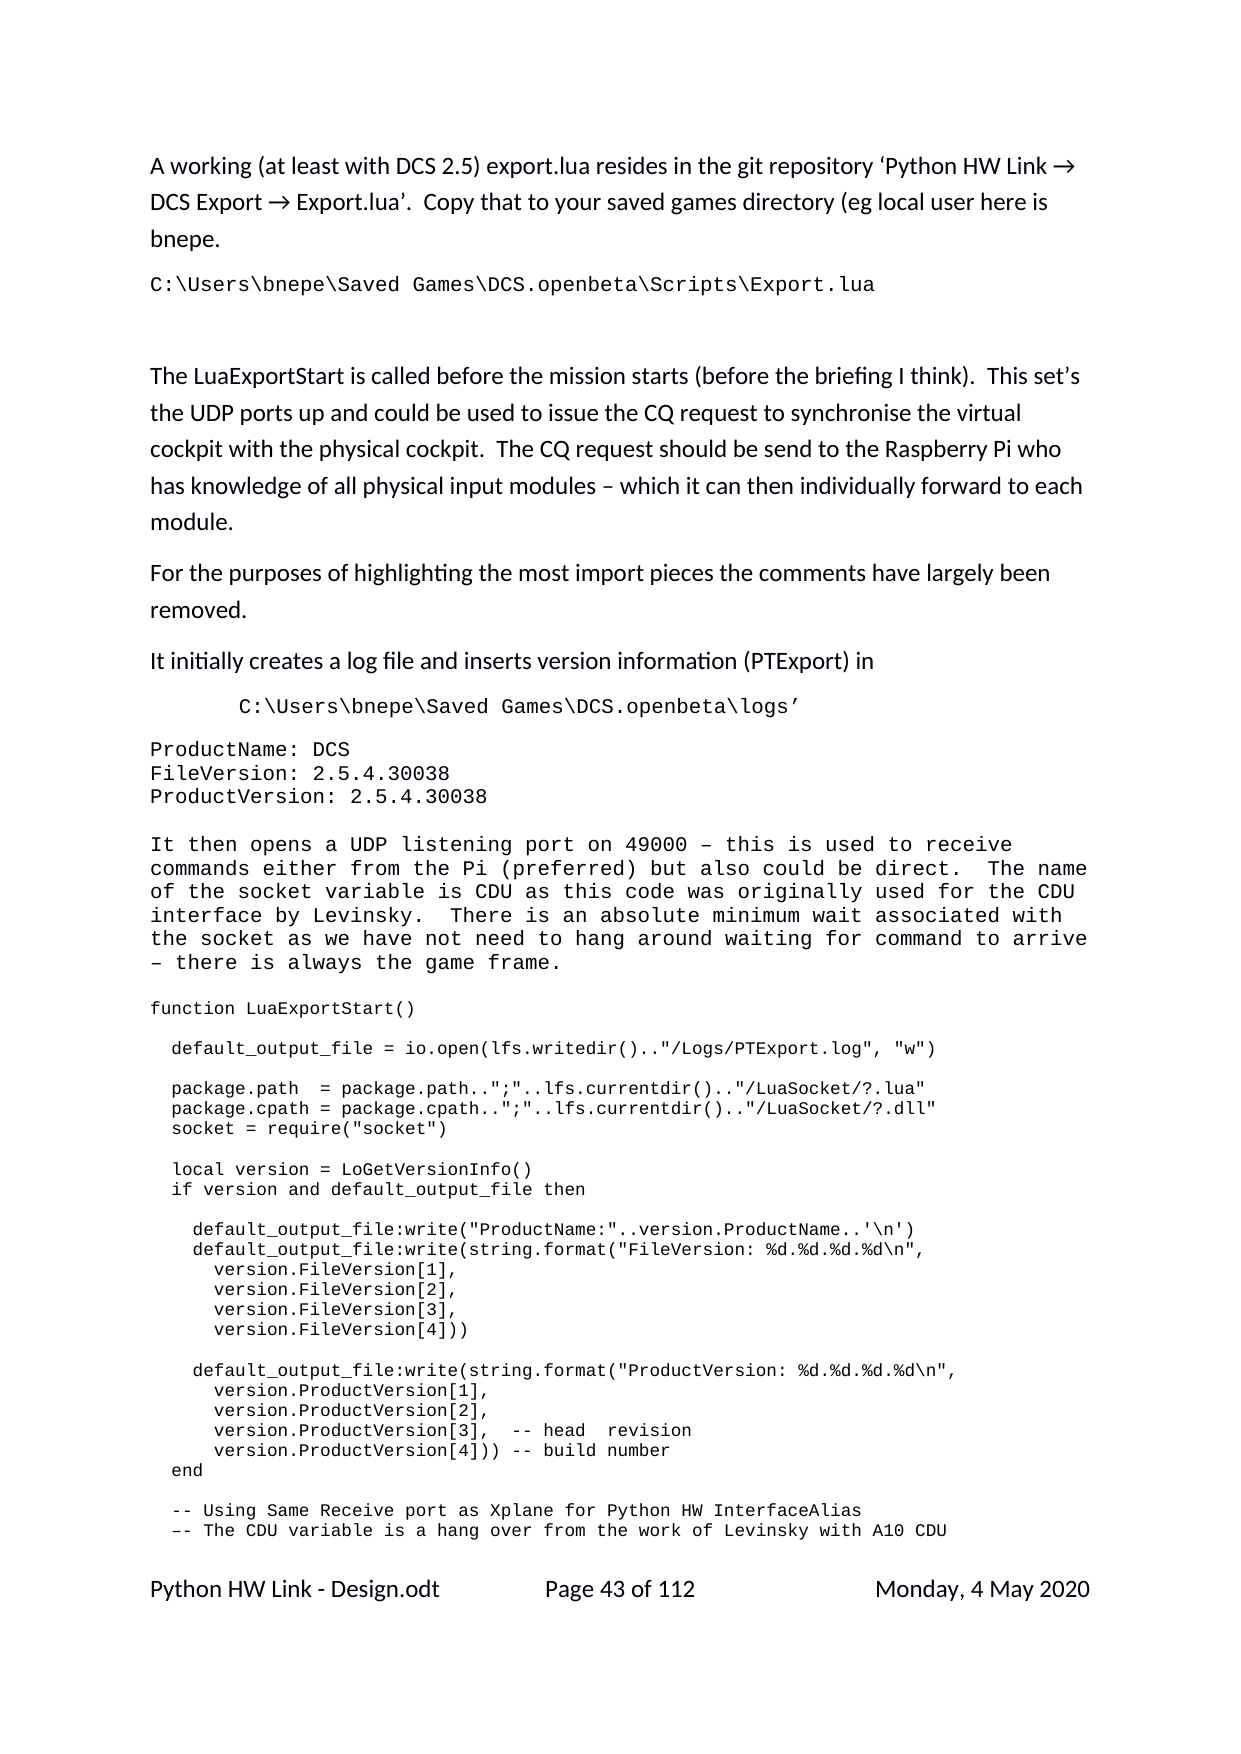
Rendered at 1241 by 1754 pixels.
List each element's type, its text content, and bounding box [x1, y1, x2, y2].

text default_output_file:write(string.format("FileVersion: %d.%d.%d.%d\n", [150, 1241, 1090, 1261]
text C:\Users\bnepe\Saved Games\DCS.openbeta\logs’ [150, 696, 1090, 720]
text version.FileVersion[3], [150, 1301, 1090, 1321]
text C:\Users\bnepe\Saved Games\DCS.openbeta\Scripts\Export.lua [150, 274, 1090, 298]
text default_output_file:write("ProductName:"..version.ProductName..'\n') [150, 1221, 1090, 1241]
text package.cpath = package.cpath..";"..lfs.currentdir().."/LuaSocket/?.dll" [150, 1100, 1090, 1120]
text –- The CDU variable is a hang over from the work of Levinsky with A10 CDU [150, 1522, 1090, 1542]
text version.ProductVersion[4])) -- build number [150, 1442, 1090, 1462]
text end [150, 1462, 1090, 1482]
text version.FileVersion[2], [150, 1281, 1090, 1301]
text ProductVersion: 2.5.4.30038 [150, 787, 1090, 810]
text version.FileVersion[4])) [150, 1321, 1090, 1341]
text version.ProductVersion[1], [150, 1381, 1090, 1401]
text The LuaExportStart is called before the mission starts (before the briefing I think). This set’s the UDP ports up and could be used to issue the CQ request to synchronise the virtual cockpit with the physical cockpit. The CQ request should be send to the Raspberry Pi who has knowledge of all physical input modules – which it can then individually forward to each module. [150, 360, 1090, 537]
text if version and default_output_file then [150, 1180, 1090, 1200]
text function LuaExportStart() [150, 999, 1090, 1019]
text It initially creates a log file and inserts version information (PTExport) in [150, 645, 1090, 676]
text default_output_file:write(string.format("ProductVersion: %d.%d.%d.%d\n", [150, 1361, 1090, 1381]
text -- Using Same Receive port as Xplane for Python HW InterfaceAlias [150, 1502, 1090, 1522]
text ProductName: DCS [150, 739, 1090, 763]
text version.ProductVersion[2], [150, 1401, 1090, 1422]
text local version = LoGetVersionInfo() [150, 1160, 1090, 1180]
text For the purposes of highlighting the most import pieces the comments have largely been removed. [150, 557, 1090, 624]
text version.ProductVersion[3], -- head revision [150, 1422, 1090, 1442]
text default_output_file = io.open(lfs.writedir().."/Logs/PTExport.log", "w") [150, 1039, 1090, 1060]
text FileVersion: 2.5.4.30038 [150, 763, 1090, 787]
text A working (at least with DCS 2.5) export.lua resides in the git repository ‘Python HW Link → DCS Export → Export.lua’. Copy that to your saved games directory (eg local user here is bnepe. [150, 150, 1090, 254]
text socket = require("socket") [150, 1120, 1090, 1140]
text It then opens a UDP listening port on 49000 – this is used to receive commands either from the Pi (preferred) but also could be direct. The name of the socket variable is CDU as this code was originally used for the CDU interface by Levinsky. There is an absolute minimum wait associated with the socket as we have not need to hang around waiting for command to arrive – there is always the game frame. [150, 834, 1090, 976]
text package.path = package.path..";"..lfs.currentdir().."/LuaSocket/?.lua" [150, 1080, 1090, 1100]
text version.FileVersion[1], [150, 1261, 1090, 1281]
